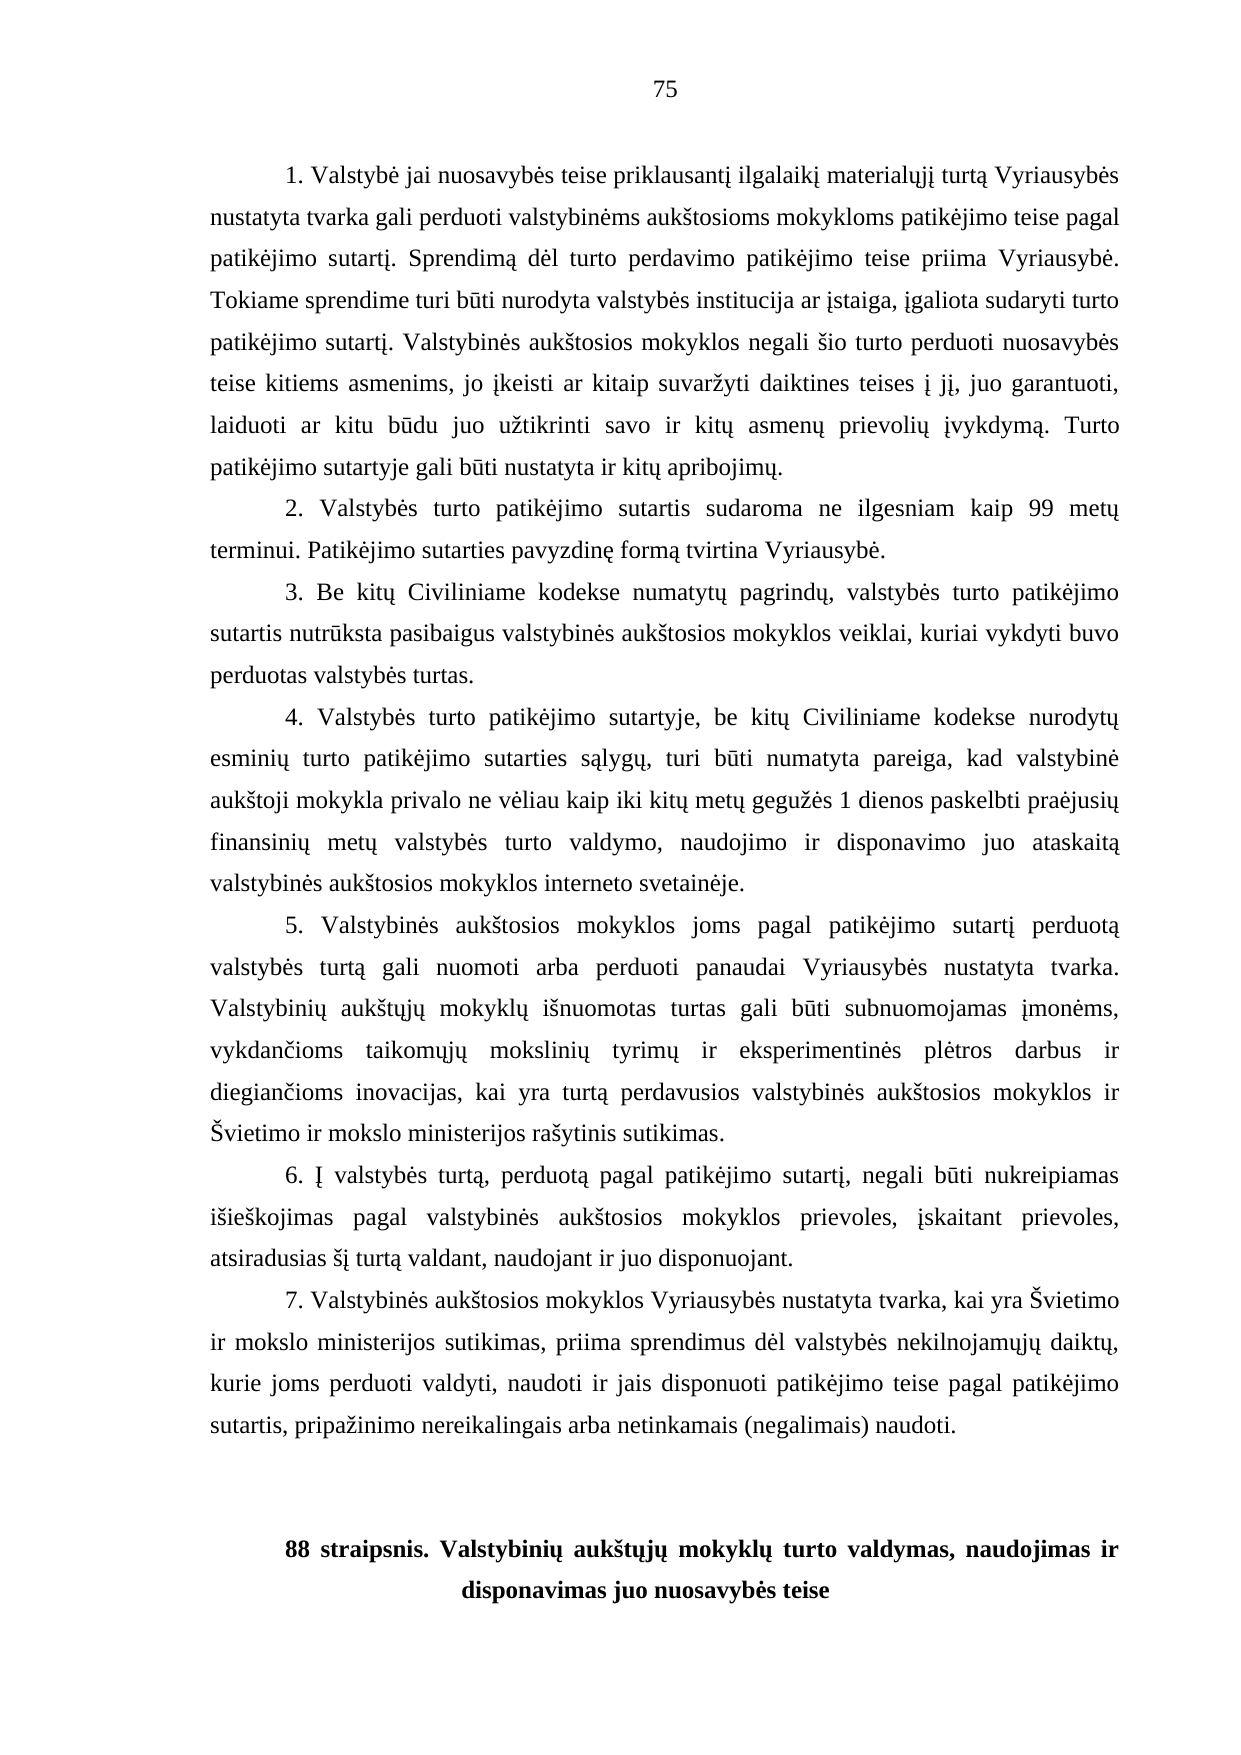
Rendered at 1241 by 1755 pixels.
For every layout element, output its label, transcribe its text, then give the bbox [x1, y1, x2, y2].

text 6. Į valstybės turtą, perduotą pagal patikėjimo sutartį, negali būti nukreipiamas išieškojimas pagal valstybinės aukštosios mokyklos prievoles, įskaitant prievoles, atsiradusias šį turtą valdant, naudojant ir juo disponuojant. [210, 1150, 1120, 1275]
text 2. Valstybės turto patikėjimo sutartis sudaroma ne ilgesniam kaip 99 metų terminui. Patikėjimo sutarties pavyzdinę formą tvirtina Vyriausybė. [210, 483, 1120, 567]
text 5. Valstybinės aukštosios mokyklos joms pagal patikėjimo sutartį perduotą valstybės turtą gali nuomoti arba perduoti panaudai Vyriausybės nustatyta tvarka. Valstybinių aukštųjų mokyklų išnuomotas turtas gali būti subnuomojamas įmonėms, vykdančioms taikomųjų mokslinių tyrimų ir eksperimentinės plėtros darbus ir diegiančioms inovacijas, kai yra turtą perdavusios valstybinės aukštosios mokyklos ir Švietimo ir mokslo ministerijos rašytinis sutikimas. [210, 900, 1120, 1150]
text 1. Valstybė jai nuosavybės teise priklausantį ilgalaikį materialųjį turtą Vyriausybės nustatyta tvarka gali perduoti valstybinėms aukštosioms mokykloms patikėjimo teise pagal patikėjimo sutartį. Sprendimą dėl turto perdavimo patikėjimo teise priima Vyriausybė. Tokiame sprendime turi būti nurodyta valstybės institucija ar įstaiga, įgaliota sudaryti turto patikėjimo sutartį. Valstybinės aukštosios mokyklos negali šio turto perduoti nuosavybės teise kitiems asmenims, jo įkeisti ar kitaip suvaržyti daiktines teises į jį, juo garantuoti, laiduoti ar kitu būdu juo užtikrinti savo ir kitų asmenų prievolių įvykdymą. Turto patikėjimo sutartyje gali būti nustatyta ir kitų apribojimų. [210, 150, 1120, 483]
text 88 straipsnis. Valstybinių aukštųjų mokyklų turto valdymas, naudojimas ir disponavimas juo nuosavybės teise [285, 1525, 1120, 1606]
text 7. Valstybinės aukštosios mokyklos Vyriausybės nustatyta tvarka, kai yra Švietimo ir mokslo ministerijos sutikimas, priima sprendimus dėl valstybės nekilnojamųjų daiktų, kurie joms perduoti valdyti, naudoti ir jais disponuoti patikėjimo teise pagal patikėjimo sutartis, pripažinimo nereikalingais arba netinkamais (negalimais) naudoti. [210, 1275, 1120, 1442]
text 4. Valstybės turto patikėjimo sutartyje, be kitų Civiliniame kodekse nurodytų esminių turto patikėjimo sutarties sąlygų, turi būti numatyta pareiga, kad valstybinė aukštoji mokykla privalo ne vėliau kaip iki kitų metų gegužės 1 dienos paskelbti praėjusių finansinių metų valstybės turto valdymo, naudojimo ir disponavimo juo ataskaitą valstybinės aukštosios mokyklos interneto svetainėje. [210, 692, 1120, 900]
text 3. Be kitų Civiliniame kodekse numatytų pagrindų, valstybės turto patikėjimo sutartis nutrūksta pasibaigus valstybinės aukštosios mokyklos veiklai, kuriai vykdyti buvo perduotas valstybės turtas. [210, 567, 1120, 692]
